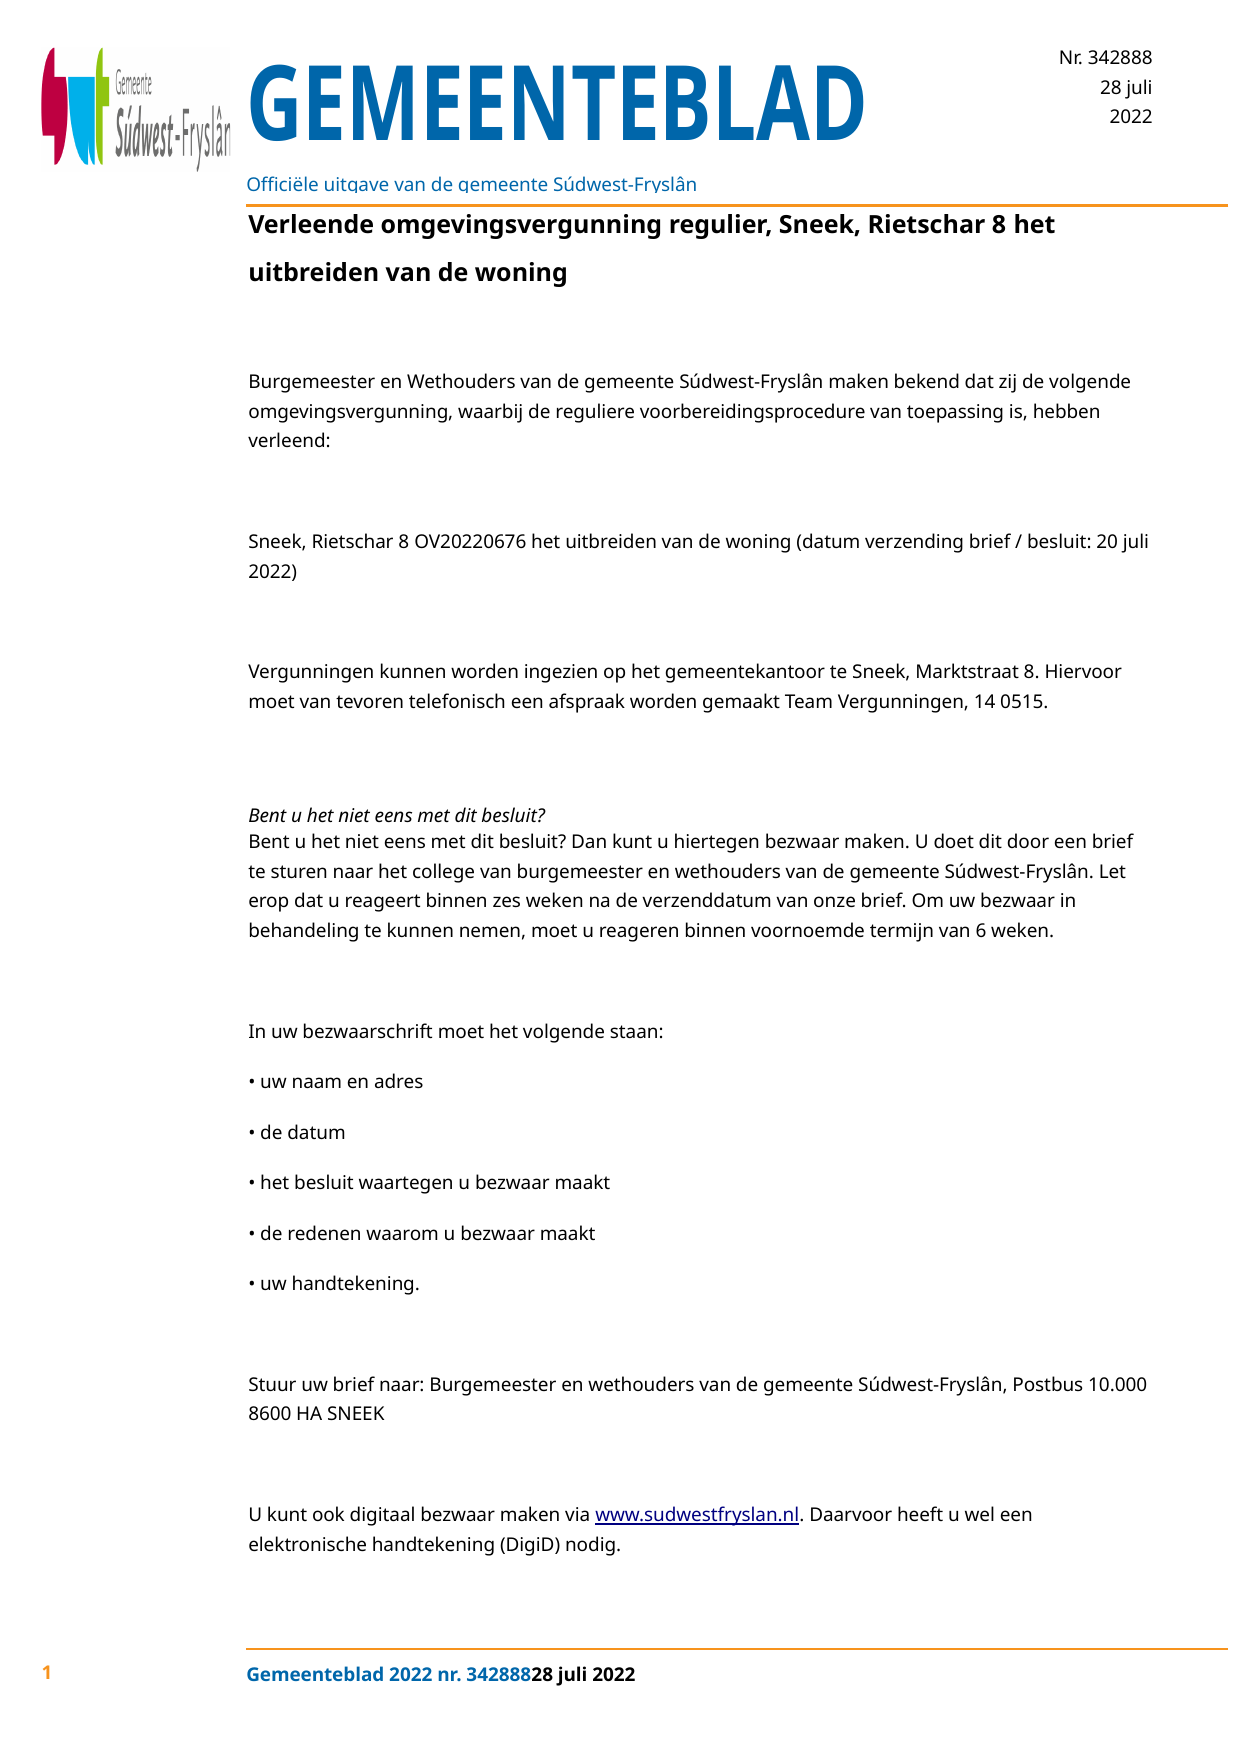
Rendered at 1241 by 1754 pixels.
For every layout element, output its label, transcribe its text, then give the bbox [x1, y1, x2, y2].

text • uw naam en adres [248, 1068, 1152, 1094]
text Bent u het niet eens met dit besluit? Dan kunt u hiertegen bezwaar maken. U doet dit door een brief te sturen naar het college van burgemeester en wethouders van de gemeente Súdwest-Fryslân. Let erop dat u reageert binnen zes weken na de verzenddatum van onze brief. Om uw bezwaar in behandeling te kunnen nemen, moet u reageren binnen voornoemde termijn van 6 weken. [248, 828, 1152, 943]
text U kunt ook digitaal bezwaar maken via www.sudwestfryslan.nl. Daarvoor heeft u wel een elektronische handtekening (DigiD) nodig. [248, 1501, 1152, 1557]
text • de datum [248, 1119, 1152, 1144]
text Sneek, Rietschar 8 OV20220676 het uitbreiden van de woning (datum verzending brief / besluit: 20 juli 2022) [248, 528, 1152, 584]
text Burgemeester en Wethouders van de gemeente Súdwest-Fryslân maken bekend dat zij de volgende omgevingsvergunning, waarbij de reguliere voorbereidingsprocedure van toepassing is, hebben verleend: [248, 368, 1152, 453]
text In uw bezwaarschrift moet het volgende staan: [248, 1018, 1152, 1044]
text Stuur uw brief naar: Burgemeester en wethouders van de gemeente Súdwest-Fryslân, Postbus 10.000 8600 HA SNEEK [248, 1371, 1152, 1426]
text Bent u het niet eens met dit besluit? [248, 803, 1152, 828]
text Verleende omgevingsvergunning regulier, Sneek, Rietschar 8 het uitbreiden van de woning [248, 207, 1152, 288]
text Vergunningen kunnen worden ingezien op het gemeentekantoor te Sneek, Marktstraat 8. Hiervoor moet van tevoren telefonisch een afspraak worden gemaakt Team Vergunningen, 14 0515. [248, 659, 1152, 714]
text • de redenen waarom u bezwaar maakt [248, 1220, 1152, 1245]
text • het besluit waartegen u bezwaar maakt [248, 1169, 1152, 1195]
text • uw handtekening. [248, 1270, 1152, 1296]
picture [41, 47, 231, 172]
